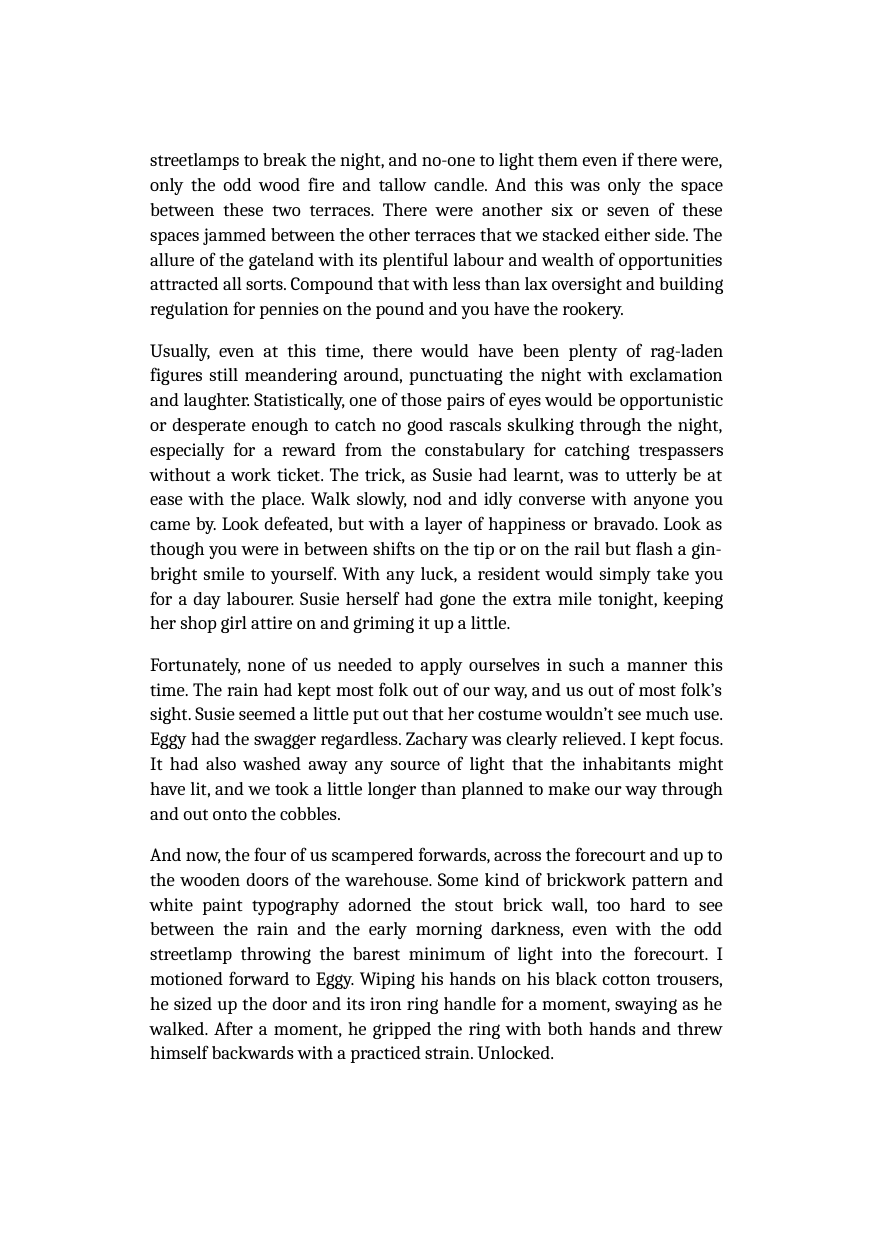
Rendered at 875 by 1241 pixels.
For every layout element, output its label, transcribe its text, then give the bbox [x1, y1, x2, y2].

text Usually, even at this time, there would have been plenty of rag-laden figures still meandering around, punctuating the night with exclamation and laughter. Statistically, one of those pairs of eyes would be opportunistic or desperate enough to catch no good rascals skulking through the night, especially for a reward from the constabulary for catching trespassers without a work ticket. The trick, as Susie had learnt, was to utterly be at ease with the place. Walk slowly, nod and idly converse with anyone you came by. Look defeated, but with a layer of happiness or bravado. Look as though you were in between shifts on the tip or on the rail but flash a gin-bright smile to yourself. With any luck, a resident would simply take you for a day labourer. Susie herself had gone the extra mile tonight, keeping her shop girl attire on and griming it up a little. [150, 340, 724, 634]
text And now, the four of us scampered forwards, across the forecourt and up to the wooden doors of the warehouse. Some kind of brickwork pattern and white paint typography adorned the stout brick wall, too hard to see between the rain and the early morning darkness, even with the odd streetlamp throwing the barest minimum of light into the forecourt. I motioned forward to Eggy. Wiping his hands on his black cotton trousers, he sized up the door and its iron ring handle for a moment, swaying as he walked. After a moment, he gripped the ring with both hands and threw himself backwards with a practiced strain. Unlocked. [150, 844, 724, 1064]
text streetlamps to break the night, and no-one to light them even if there were, only the odd wood fire and tallow candle. And this was only the space between these two terraces. There were another six or seven of these spaces jammed between the other terraces that we stacked either side. The allure of the gateland with its plentiful labour and wealth of opportunities attracted all sorts. Compound that with less than lax oversight and building regulation for pennies on the pound and you have the rookery. [150, 150, 724, 320]
text Fortunately, none of us needed to apply ourselves in such a manner this time. The rain had kept most folk out of our way, and us out of most folk’s sight. Susie seemed a little put out that her costume wouldn’t see much use. Eggy had the swagger regardless. Zachary was clearly relieved. I kept focus. It had also washed away any source of light that the inhabitants might have lit, and we took a little longer than planned to make our way through and out onto the cobbles. [150, 654, 724, 825]
